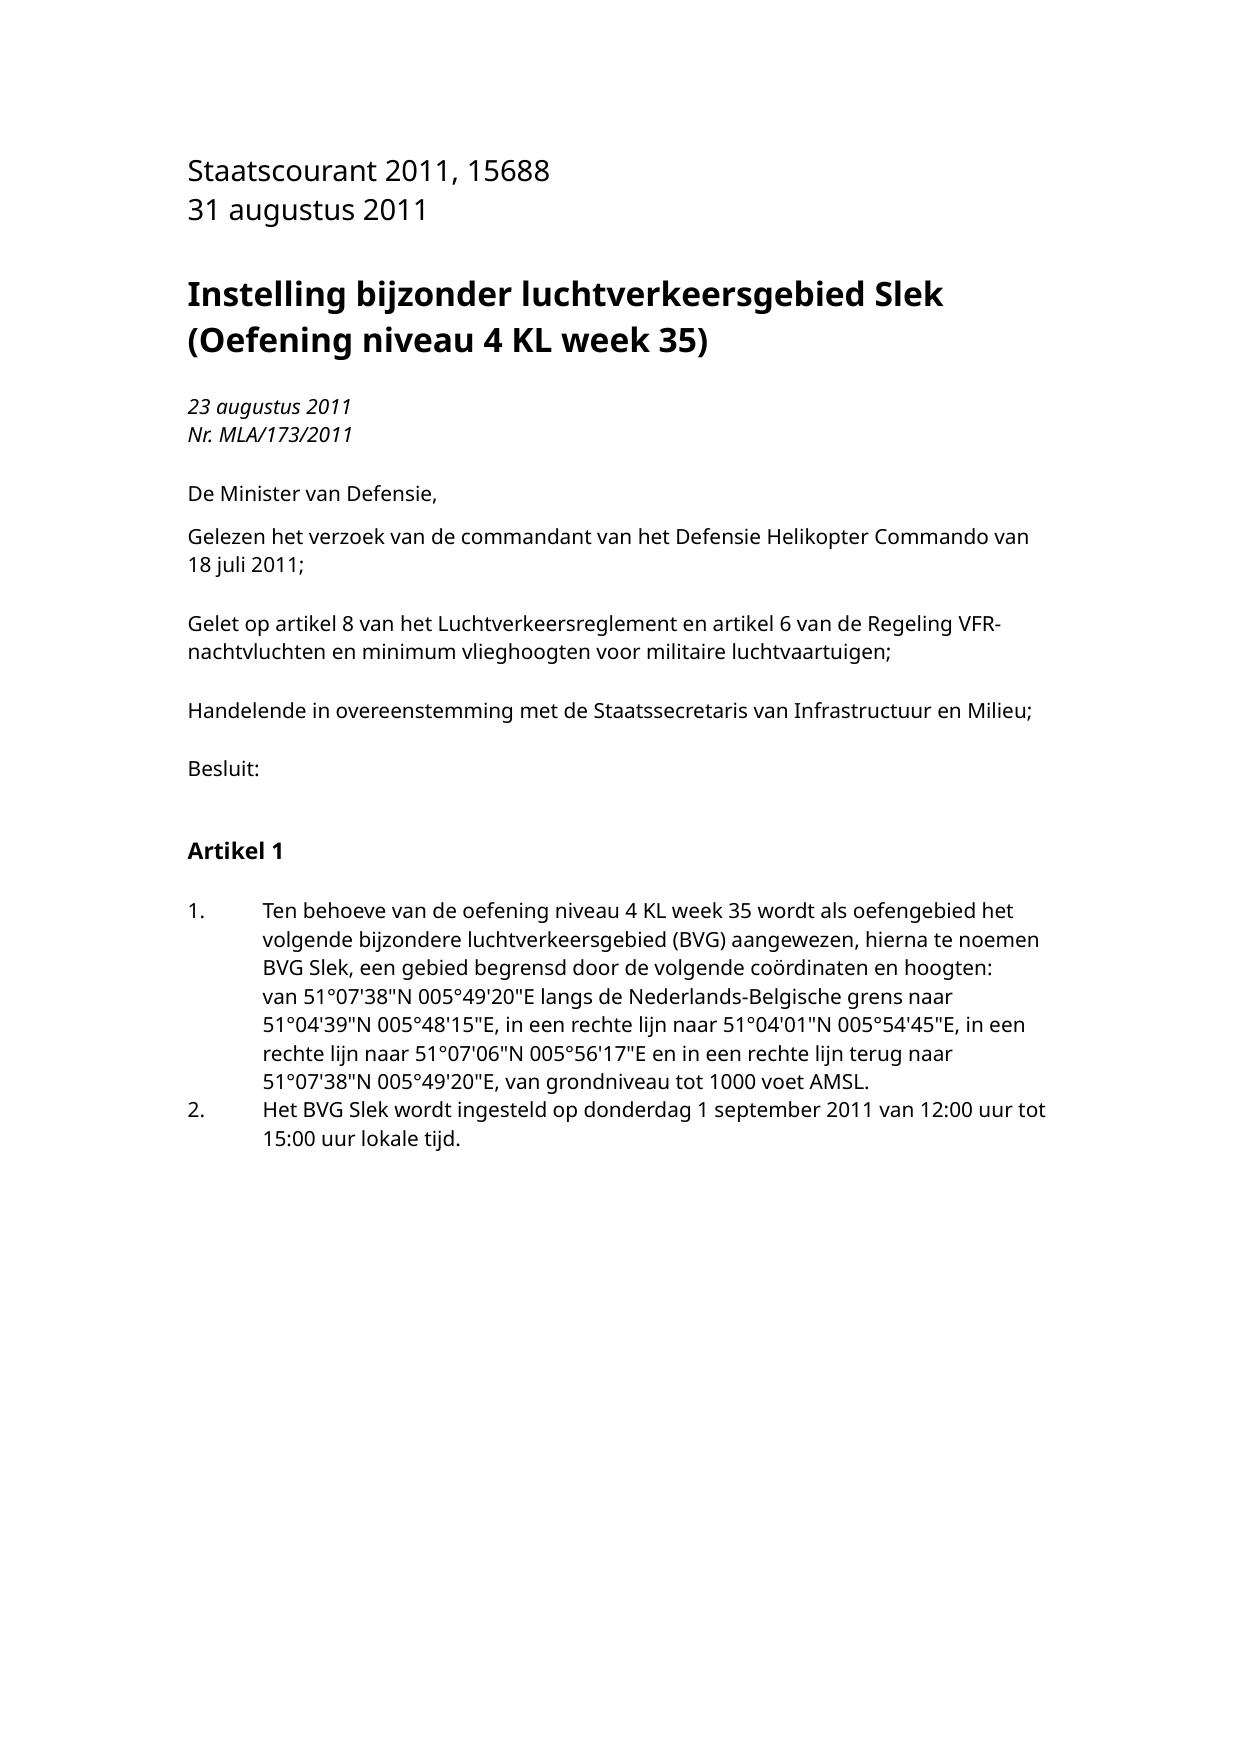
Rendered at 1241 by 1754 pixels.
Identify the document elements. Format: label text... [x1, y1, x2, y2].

text Gelezen het verzoek van de commandant van het Defensie Helikopter Commando van 18 juli 2011; [187, 522, 1053, 579]
text Nr. MLA/173/2011 [187, 420, 1053, 449]
text De Minister van Defensie, [187, 479, 1053, 507]
subtitle Instelling bijzonder luchtverkeersgebied Slek (Oefening niveau 4 KL week 35) [187, 271, 1053, 362]
text Gelet op artikel 8 van het Luchtverkeersreglement en artikel 6 van de Regeling VFR-nachtvluchten en minimum vlieghoogten voor militaire luchtvaartuigen; [187, 609, 1053, 666]
text Handelende in overeenstemming met de Staatssecretaris van Infrastructuur en Milieu; [187, 696, 1053, 724]
list Ten behoeve van de oefening niveau 4 KL week 35 wordt als oefengebied het volgende bijzondere luchtverkeersgebied (BVG) aangewezen, hierna te noemen BVG Slek, een gebied begrensd door de volgende coördinaten en hoogten: [187, 897, 1053, 982]
list Het BVG Slek wordt ingesteld op donderdag 1 september 2011 van 12:00 uur tot 15:00 uur lokale tijd. [187, 1096, 1053, 1152]
subtitle Artikel 1 [187, 835, 1053, 867]
text Besluit: [187, 754, 1053, 783]
text 23 augustus 2011 [187, 392, 1053, 420]
text Staatscourant 2011, 15688 [187, 150, 1053, 190]
list van 51°07'38"N 005°49'20"E langs de Nederlands-Belgische grens naar 51°04'39"N 005°48'15"E, in een rechte lijn naar 51°04'01"N 005°54'45"E, in een rechte lijn naar 51°07'06"N 005°56'17"E en in een rechte lijn terug naar 51°07'38"N 005°49'20"E, van grondniveau tot 1000 voet AMSL. [187, 982, 1053, 1096]
text 31 augustus 2011 [187, 190, 1053, 229]
